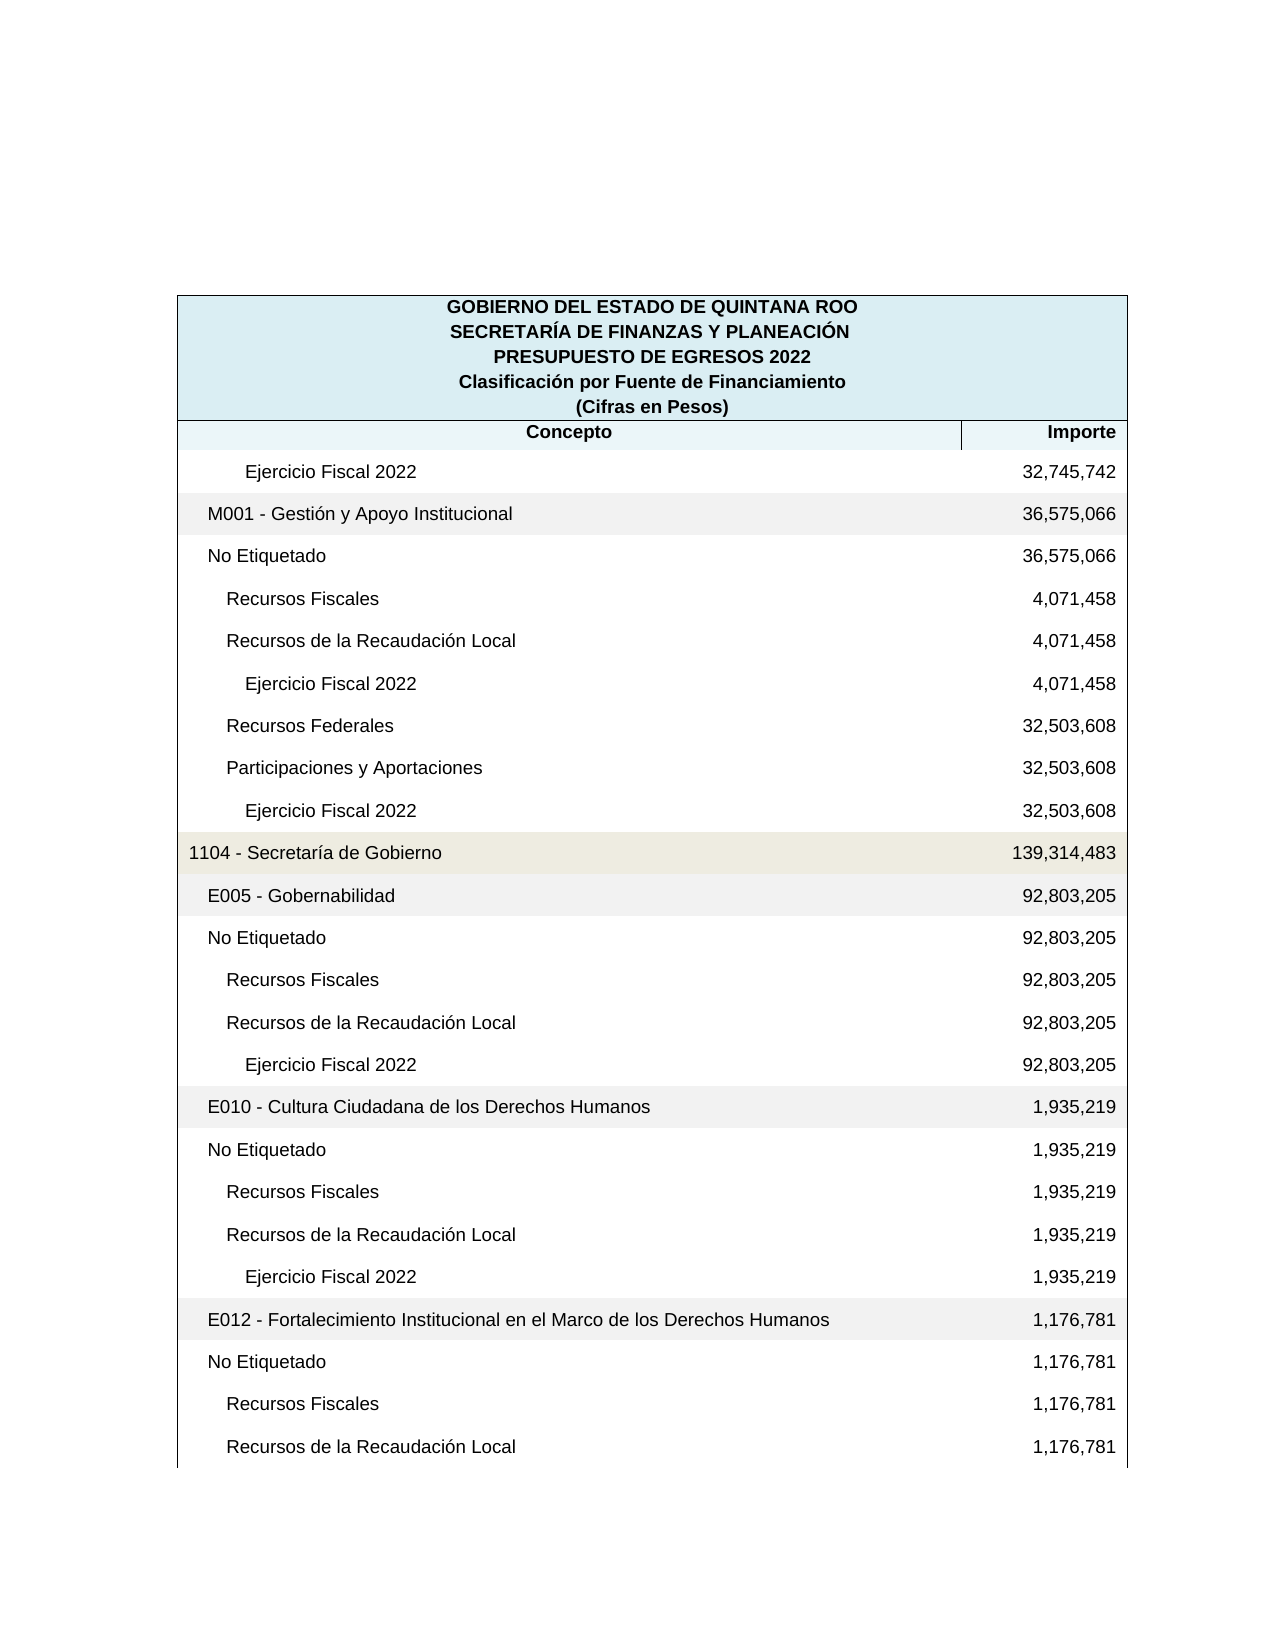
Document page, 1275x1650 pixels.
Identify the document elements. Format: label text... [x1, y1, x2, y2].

table_cell No Etiquetado [178, 1340, 974, 1383]
table_cell 1,935,219 [974, 1128, 1127, 1171]
table_cell 139,314,483 [974, 832, 1127, 874]
table_cell No Etiquetado [178, 916, 974, 959]
table_cell 92,803,205 [974, 874, 1127, 916]
table_cell Participaciones y Aportaciones [178, 747, 974, 789]
table_cell 1,935,219 [974, 1256, 1127, 1298]
table_cell Recursos Fiscales [178, 959, 974, 1001]
table_cell 92,803,205 [974, 1001, 1127, 1043]
table_cell 1104 - Secretaría de Gobierno [178, 832, 974, 874]
table_cell 32,503,608 [974, 704, 1127, 747]
table_cell 92,803,205 [974, 916, 1127, 959]
table_cell 1,935,219 [974, 1213, 1127, 1256]
table_cell Concepto [178, 421, 961, 450]
table_cell Ejercicio Fiscal 2022 [178, 789, 974, 832]
table_cell 1,176,781 [974, 1383, 1127, 1425]
table_cell 92,803,205 [974, 1044, 1127, 1086]
table_cell Ejercicio Fiscal 2022 [178, 662, 974, 704]
table_cell 4,071,458 [974, 662, 1127, 704]
table_cell 32,503,608 [974, 747, 1127, 789]
table_cell 32,745,742 [974, 450, 1127, 492]
table_cell E012 - Fortalecimiento Institucional en el Marco de los Derechos Humanos [178, 1298, 974, 1340]
table_cell 36,575,066 [974, 535, 1127, 577]
table_cell Ejercicio Fiscal 2022 [178, 450, 974, 492]
table_cell No Etiquetado [178, 535, 974, 577]
table_cell E005 - Gobernabilidad [178, 874, 974, 916]
table_cell Recursos Fiscales [178, 1171, 974, 1213]
table_cell 1,176,781 [974, 1425, 1127, 1467]
table_cell Recursos de la Recaudación Local [178, 1001, 974, 1043]
table_cell E010 - Cultura Ciudadana de los Derechos Humanos [178, 1086, 974, 1128]
table_cell 1,935,219 [974, 1171, 1127, 1213]
table_cell 4,071,458 [974, 620, 1127, 662]
table_cell Importe [962, 421, 1127, 450]
table_cell Ejercicio Fiscal 2022 [178, 1044, 974, 1086]
table_cell 1,176,781 [974, 1340, 1127, 1383]
table_header GOBIERNO DEL ESTADO DE QUINTANA ROO SECRETARÍA DE FINANZAS Y PLANEACIÓN PRESUPUESTO DE EGRESOS 2022 Clasificación por Fuente de Financiamiento (Cifras en Pesos) [178, 296, 1127, 420]
table_cell 4,071,458 [974, 577, 1127, 619]
table_cell Recursos Federales [178, 704, 974, 747]
table_cell No Etiquetado [178, 1128, 974, 1171]
table_cell Recursos de la Recaudación Local [178, 1213, 974, 1256]
table_cell 36,575,066 [974, 493, 1127, 535]
table_cell Ejercicio Fiscal 2022 [178, 1256, 974, 1298]
table_cell 32,503,608 [974, 789, 1127, 832]
table_cell Recursos Fiscales [178, 577, 974, 619]
table_cell Recursos Fiscales [178, 1383, 974, 1425]
table_cell 1,176,781 [974, 1298, 1127, 1340]
table_cell 1,935,219 [974, 1086, 1127, 1128]
table_cell M001 - Gestión y Apoyo Institucional [178, 493, 974, 535]
table_cell Recursos de la Recaudación Local [178, 620, 974, 662]
table_cell Recursos de la Recaudación Local [178, 1425, 974, 1467]
table_cell 92,803,205 [974, 959, 1127, 1001]
